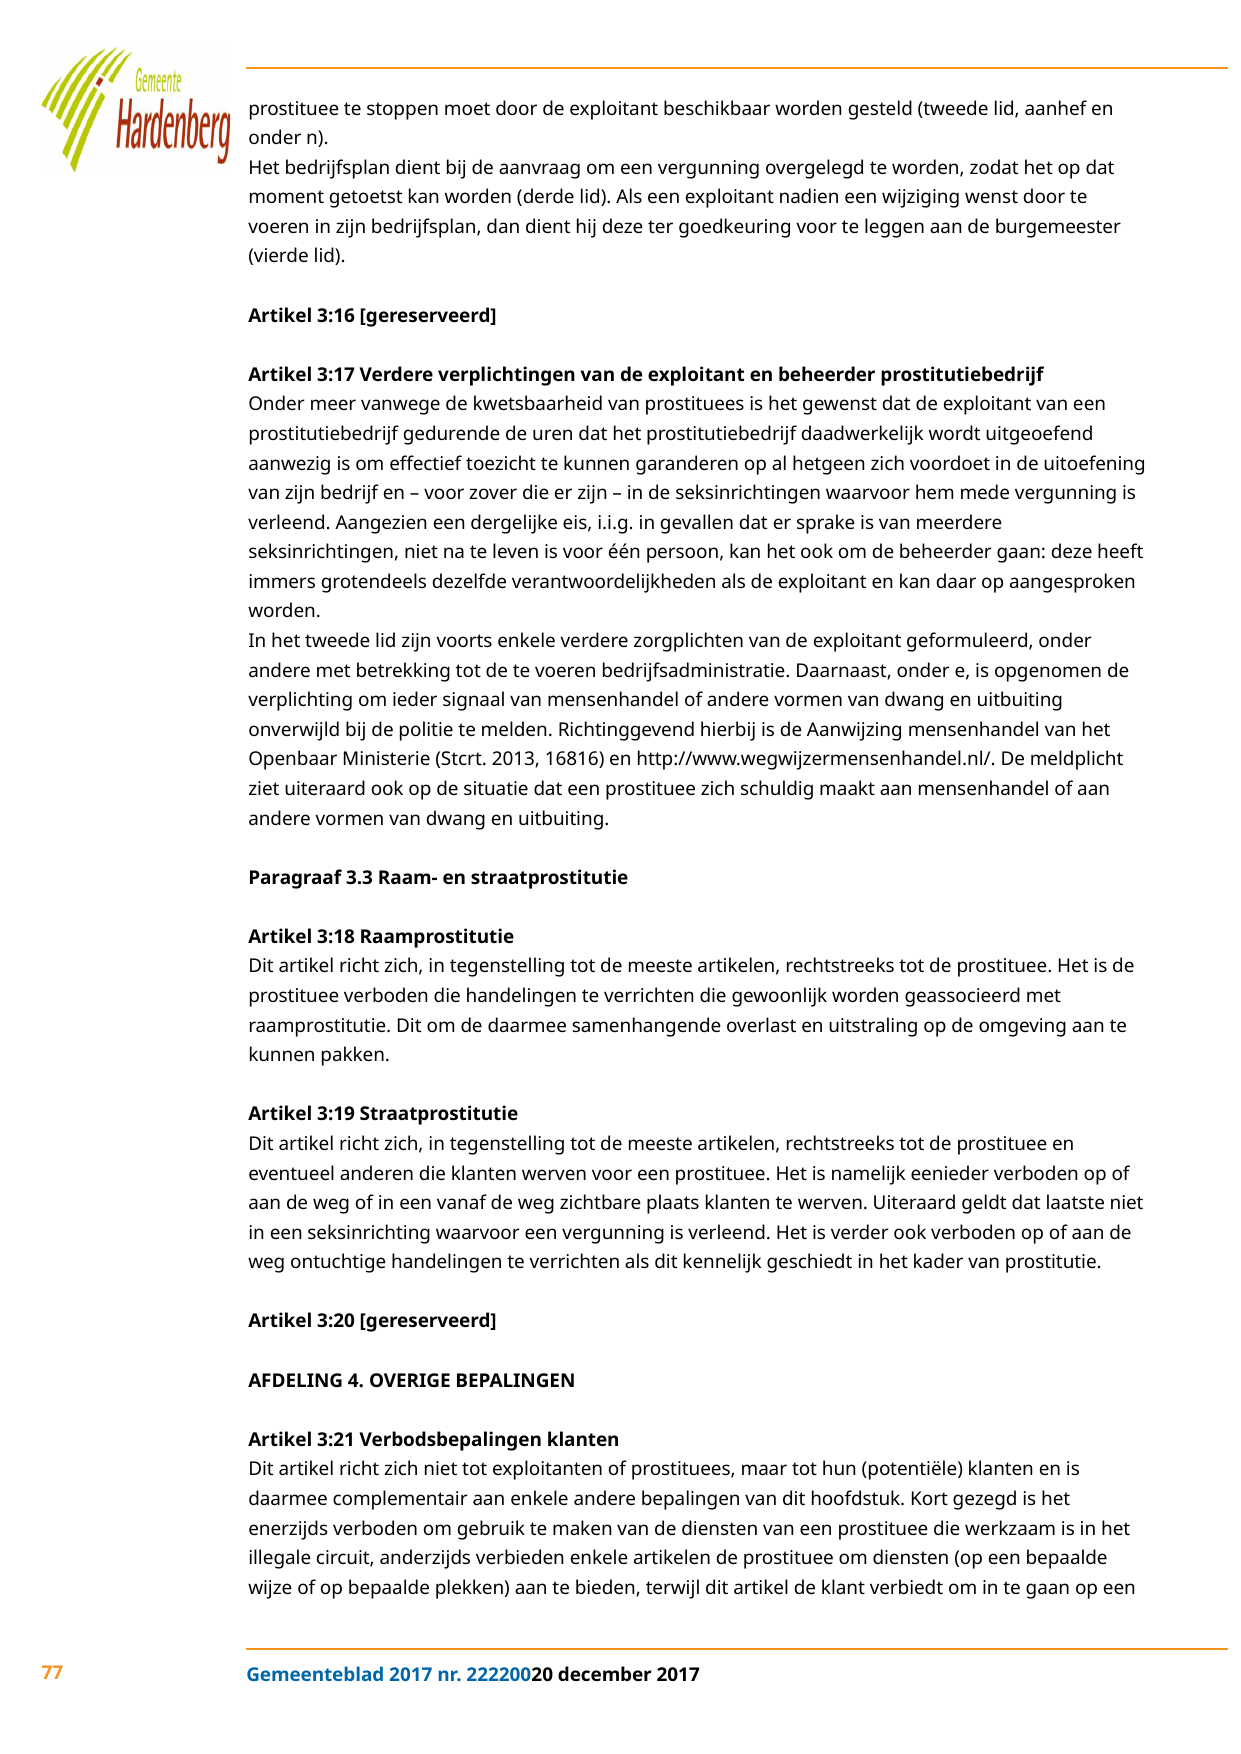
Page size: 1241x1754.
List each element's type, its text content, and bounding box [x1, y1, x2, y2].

text Dit artikel richt zich niet tot exploitanten of prostituees, maar tot hun (potentiële) klanten en is daarmee complementair aan enkele andere bepalingen van dit hoofdstuk. Kort gezegd is het enerzijds verboden om gebruik te maken van de diensten van een prostituee die werkzaam is in het illegale circuit, anderzijds verbieden enkele artikelen de prostituee om diensten (op een bepaalde wijze of op bepaalde plekken) aan te bieden, terwijl dit artikel de klant verbiedt om in te gaan op een [248, 1456, 1152, 1600]
text Dit artikel richt zich, in tegenstelling tot de meeste artikelen, rechtstreeks tot de prostituee en eventueel anderen die klanten werven voor een prostituee. Het is namelijk eenieder verboden op of aan de weg of in een vanaf de weg zichtbare plaats klanten te werven. Uiteraard geldt dat laatste niet in een seksinrichting waarvoor een vergunning is verleend. Het is verder ook verboden op of aan de weg ontuchtige handelingen te verrichten als dit kennelijk geschiedt in het kader van prostitutie. [248, 1130, 1152, 1274]
text Onder meer vanwege de kwetsbaarheid van prostituees is het gewenst dat de exploitant van een prostitutiebedrijf gedurende de uren dat het prostitutiebedrijf daadwerkelijk wordt uitgeoefend aanwezig is om effectief toezicht te kunnen garanderen op al hetgeen zich voordoet in de uitoefening van zijn bedrijf en – voor zover die er zijn – in de seksinrichtingen waarvoor hem mede vergunning is verleend. Aangezien een dergelijke eis, i.i.g. in gevallen dat er sprake is van meerdere seksinrichtingen, niet na te leven is voor één persoon, kan het ook om de beheerder gaan: deze heeft immers grotendeels dezelfde verantwoordelijkheden als de exploitant en kan daar op aangesproken worden. [248, 391, 1152, 623]
text prostituee te stoppen moet door de exploitant beschikbaar worden gesteld (tweede lid, aanhef en onder n). [248, 95, 1152, 150]
text In het tweede lid zijn voorts enkele verdere zorgplichten van de exploitant geformuleerd, onder andere met betrekking tot de te voeren bedrijfsadministratie. Daarnaast, onder e, is opgenomen de verplichting om ieder signaal van mensenhandel of andere vormen van dwang en uitbuiting onverwijld bij de politie te melden. Richtinggevend hierbij is de Aanwijzing mensenhandel van het Openbaar Ministerie (Stcrt. 2013, 16816) en http://www.wegwijzermensenhandel.nl/. De meldplicht ziet uiteraard ook op de situatie dat een prostituee zich schuldig maakt aan mensenhandel of aan andere vormen van dwang en uitbuiting. [248, 627, 1152, 831]
text Artikel 3:19 Straatprostitutie [248, 1101, 1152, 1126]
text Het bedrijfsplan dient bij de aanvraag om een vergunning overgelegd te worden, zodat het op dat moment getoetst kan worden (derde lid). Als een exploitant nadien een wijziging wenst door te voeren in zijn bedrijfsplan, dan dient hij deze ter goedkeuring voor te leggen aan de burgemeester (vierde lid). [248, 154, 1152, 268]
picture [41, 47, 231, 172]
text AFDELING 4. OVERIGE BEPALINGEN [248, 1367, 1152, 1393]
text Artikel 3:18 Raamprostitutie [248, 923, 1152, 949]
text Paragraaf 3.3 Raam- en straatprostitutie [248, 864, 1152, 890]
text Artikel 3:21 Verbodsbepalingen klanten [248, 1426, 1152, 1452]
text Artikel 3:20 [gereserveerd] [248, 1308, 1152, 1333]
text Dit artikel richt zich, in tegenstelling tot de meeste artikelen, rechtstreeks tot de prostituee. Het is de prostituee verboden die handelingen te verrichten die gewoonlijk worden geassocieerd met raamprostitutie. Dit om de daarmee samenhangende overlast en uitstraling op de omgeving aan te kunnen pakken. [248, 953, 1152, 1067]
text Artikel 3:17 Verdere verplichtingen van de exploitant en beheerder prostitutiebedrijf [248, 361, 1152, 387]
text Artikel 3:16 [gereserveerd] [248, 302, 1152, 328]
